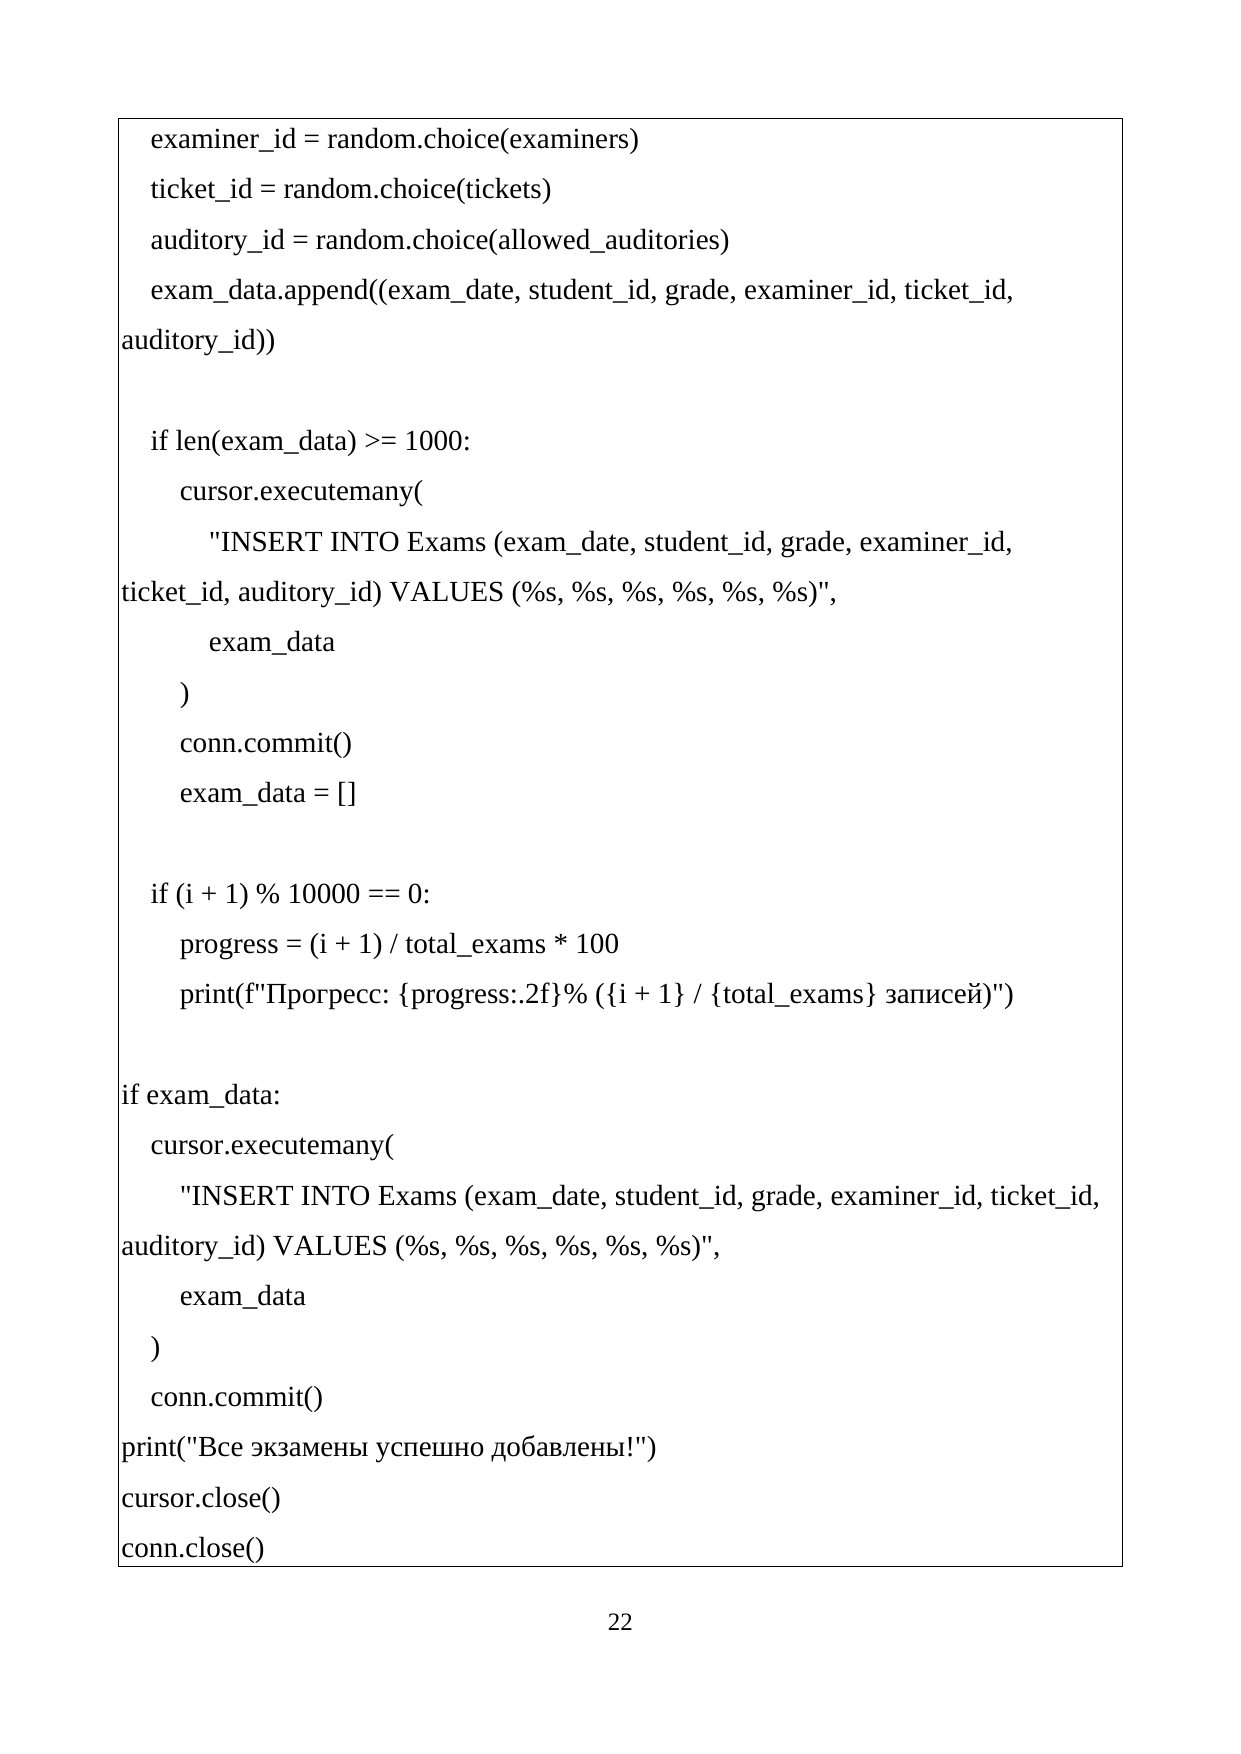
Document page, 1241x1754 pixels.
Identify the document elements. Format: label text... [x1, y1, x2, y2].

text examiner_id = random.choice(examiners) ticket_id = random.choice(tickets) auditory_id = random.choice(allowed_auditories) exam_data.append((exam_date, student_id, grade, examiner_id, ticket_id, auditory_id)) if len(exam_data) >= 1000: cursor.executemany( "INSERT INTO Exams (exam_date, student_id, grade, examiner_id, ticket_id, auditory_id) VALUES (%s, %s, %s, %s, %s, %s)", exam_data ) conn.commit() exam_data = [] if (i + 1) % 10000 == 0: progress = (i + 1) / total_exams * 100 print(f"Прогресс: {progress:.2f}% ({i + 1} / {total_exams} записей)") if exam_data: cursor.executemany( "INSERT INTO Exams (exam_date, student_id, grade, examiner_id, ticket_id, auditory_id) VALUES (%s, %s, %s, %s, %s, %s)", exam_data ) conn.commit() print("Все экзамены успешно добавлены!") cursor.close() conn.close() [119, 119, 1122, 1566]
